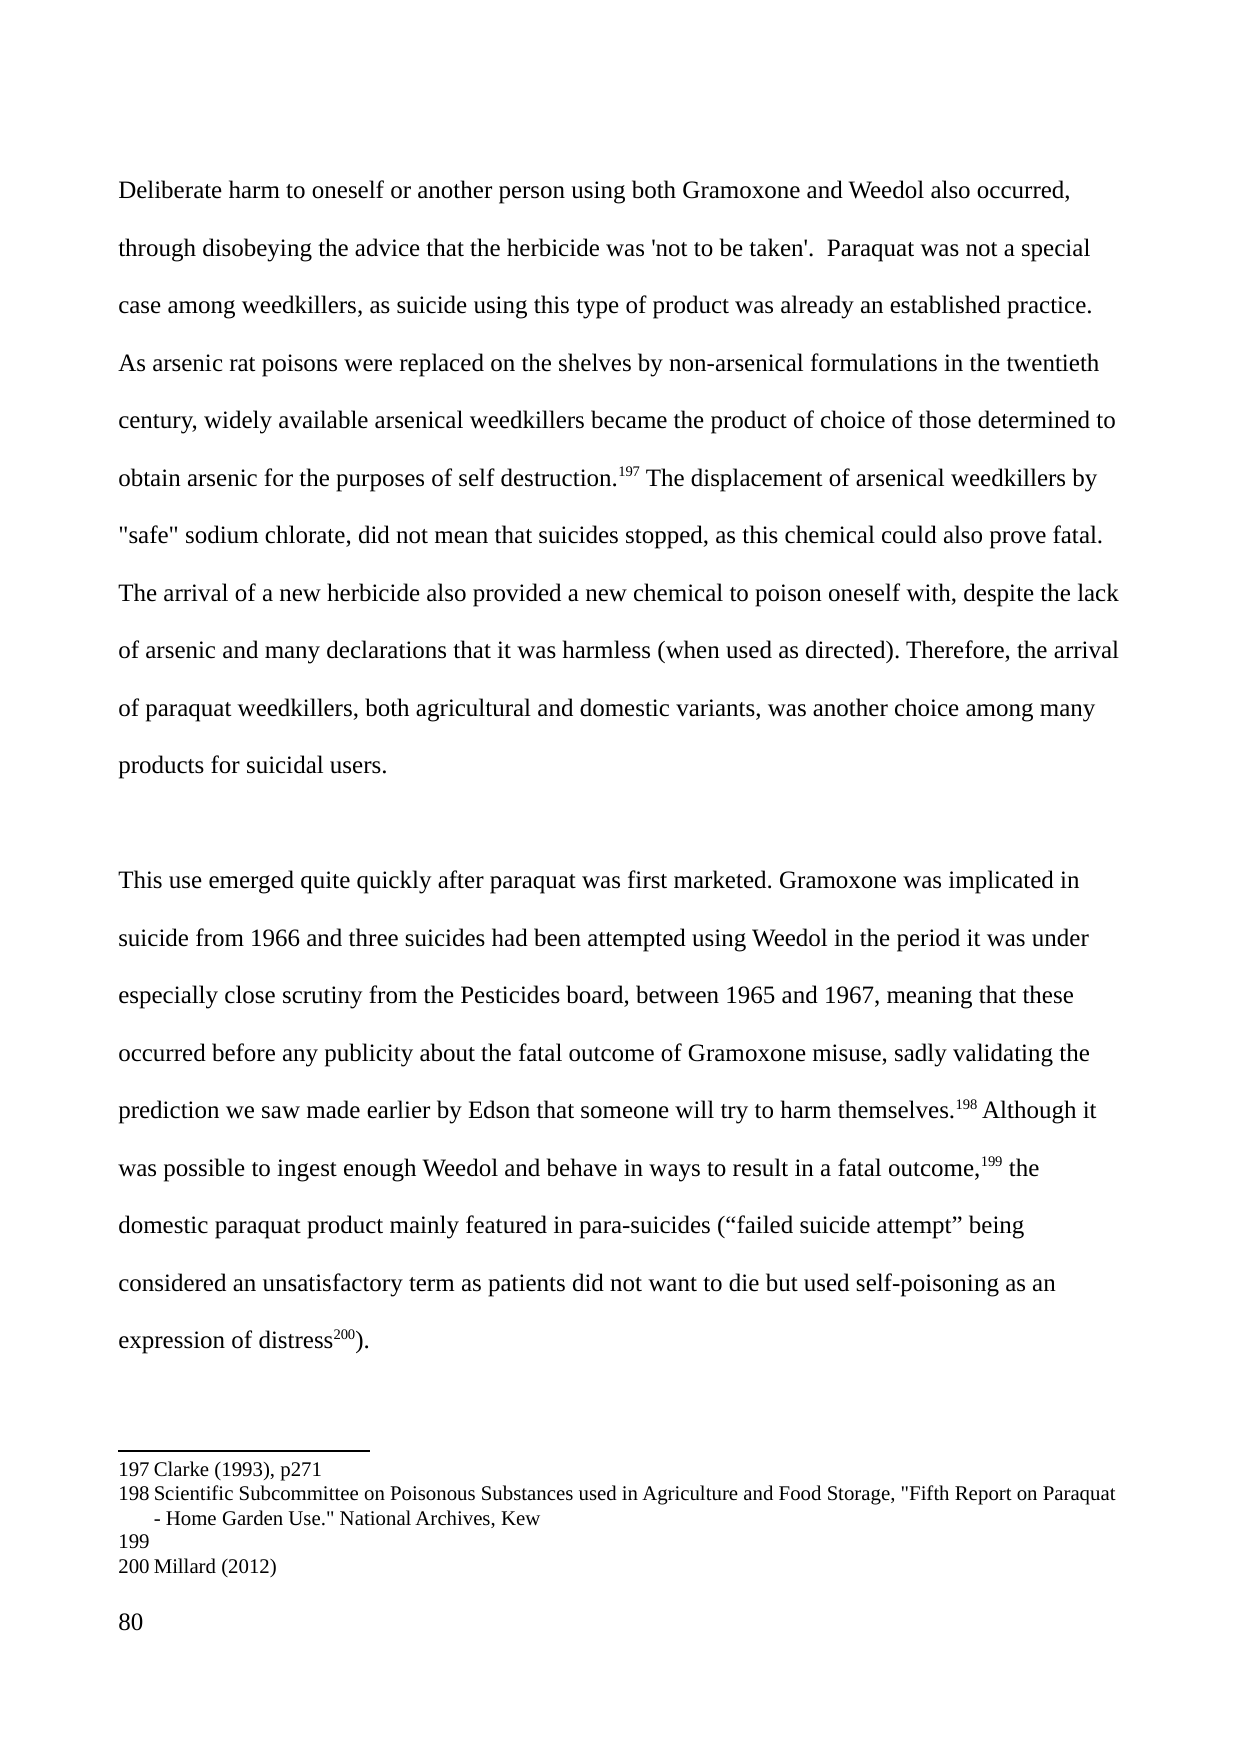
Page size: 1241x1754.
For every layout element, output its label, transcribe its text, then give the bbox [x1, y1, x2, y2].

text This use emerged quite quickly after paraquat was first marketed. Gramoxone was implicated in suicide from 1966 and three suicides had been attempted using Weedol in the period it was under especially close scrutiny from the Pesticides board, between 1965 and 1967, meaning that these occurred before any publicity about the fatal outcome of Gramoxone misuse, sadly validating the prediction we saw made earlier by Edson that someone will try to harm themselves. Although it was possible to ingest enough Weedol and behave in ways to result in a fatal outcome, the domestic paraquat product mainly featured in para-suicides (“failed suicide attempt” being considered an unsatisfactory term as patients did not want to die but used self-poisoning as an expression of distress). [118, 866, 1122, 1354]
text Millard (2012) [118, 1553, 1122, 1578]
text Scientific Subcommittee on Poisonous Substances used in Agriculture and Food Storage, "Fifth Report on Paraquat - Home Garden Use." National Archives, Kew [118, 1481, 1122, 1529]
text Clarke (1993), p271 [118, 1457, 1122, 1481]
text Deliberate harm to oneself or another person using both Gramoxone and Weedol also occurred, through disobeying the advice that the herbicide was 'not to be taken'. Paraquat was not a special case among weedkillers, as suicide using this type of product was already an established practice. As arsenic rat poisons were replaced on the shelves by non-arsenical formulations in the twentieth century, widely available arsenical weedkillers became the product of choice of those determined to obtain arsenic for the purposes of self destruction. The displacement of arsenical weedkillers by "safe" sodium chlorate, did not mean that suicides stopped, as this chemical could also prove fatal. The arrival of a new herbicide also provided a new chemical to poison oneself with, despite the lack of arsenic and many declarations that it was harmless (when used as directed). Therefore, the arrival of paraquat weedkillers, both agricultural and domestic variants, was another choice among many products for suicidal users. [118, 176, 1122, 779]
